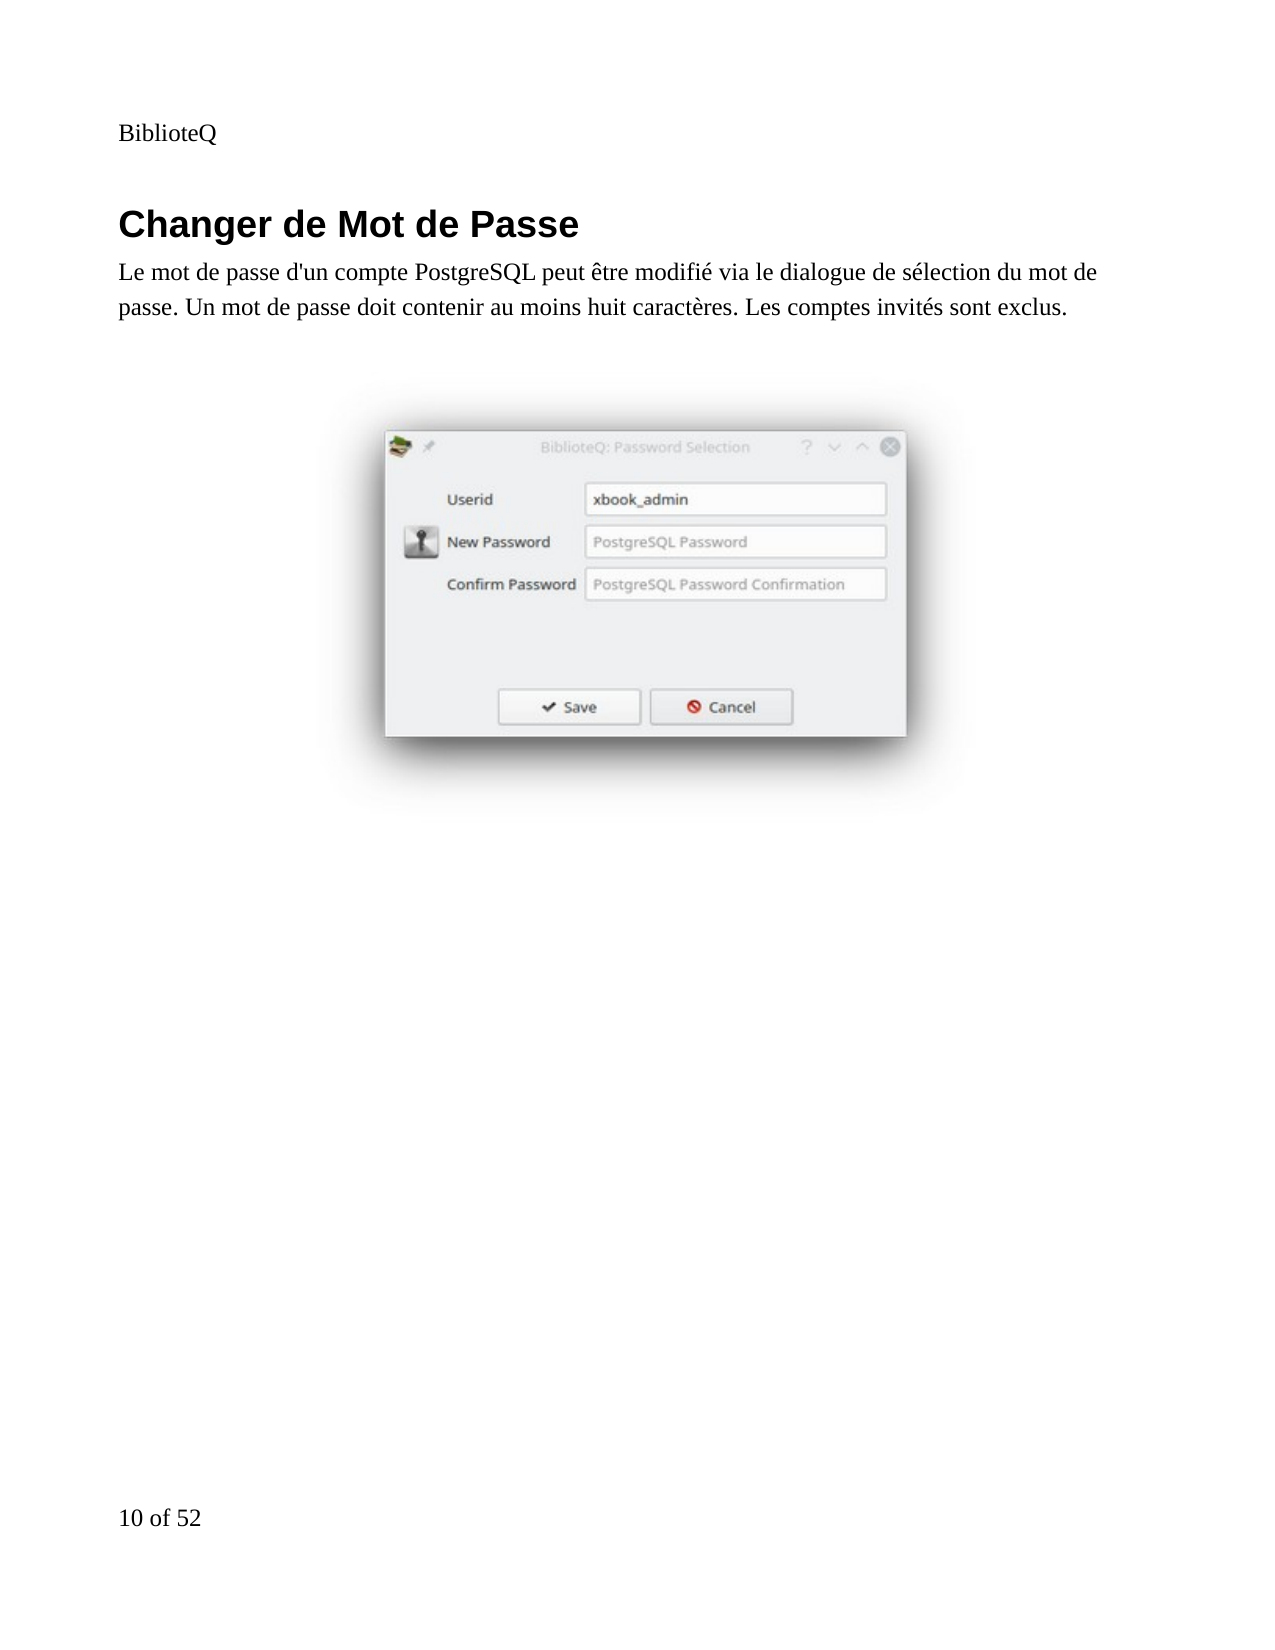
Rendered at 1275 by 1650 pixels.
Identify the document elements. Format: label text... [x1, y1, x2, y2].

text Le mot de passe d'un compte PostgreSQL peut être modifié via le dialogue de sélection du mot de passe. Un mot de passe doit contenir au moins huit caractères. Les comptes invités sont exclus. [118, 257, 1157, 321]
picture [309, 372, 982, 823]
subtitle Changer de Mot de Passe [118, 201, 1157, 245]
